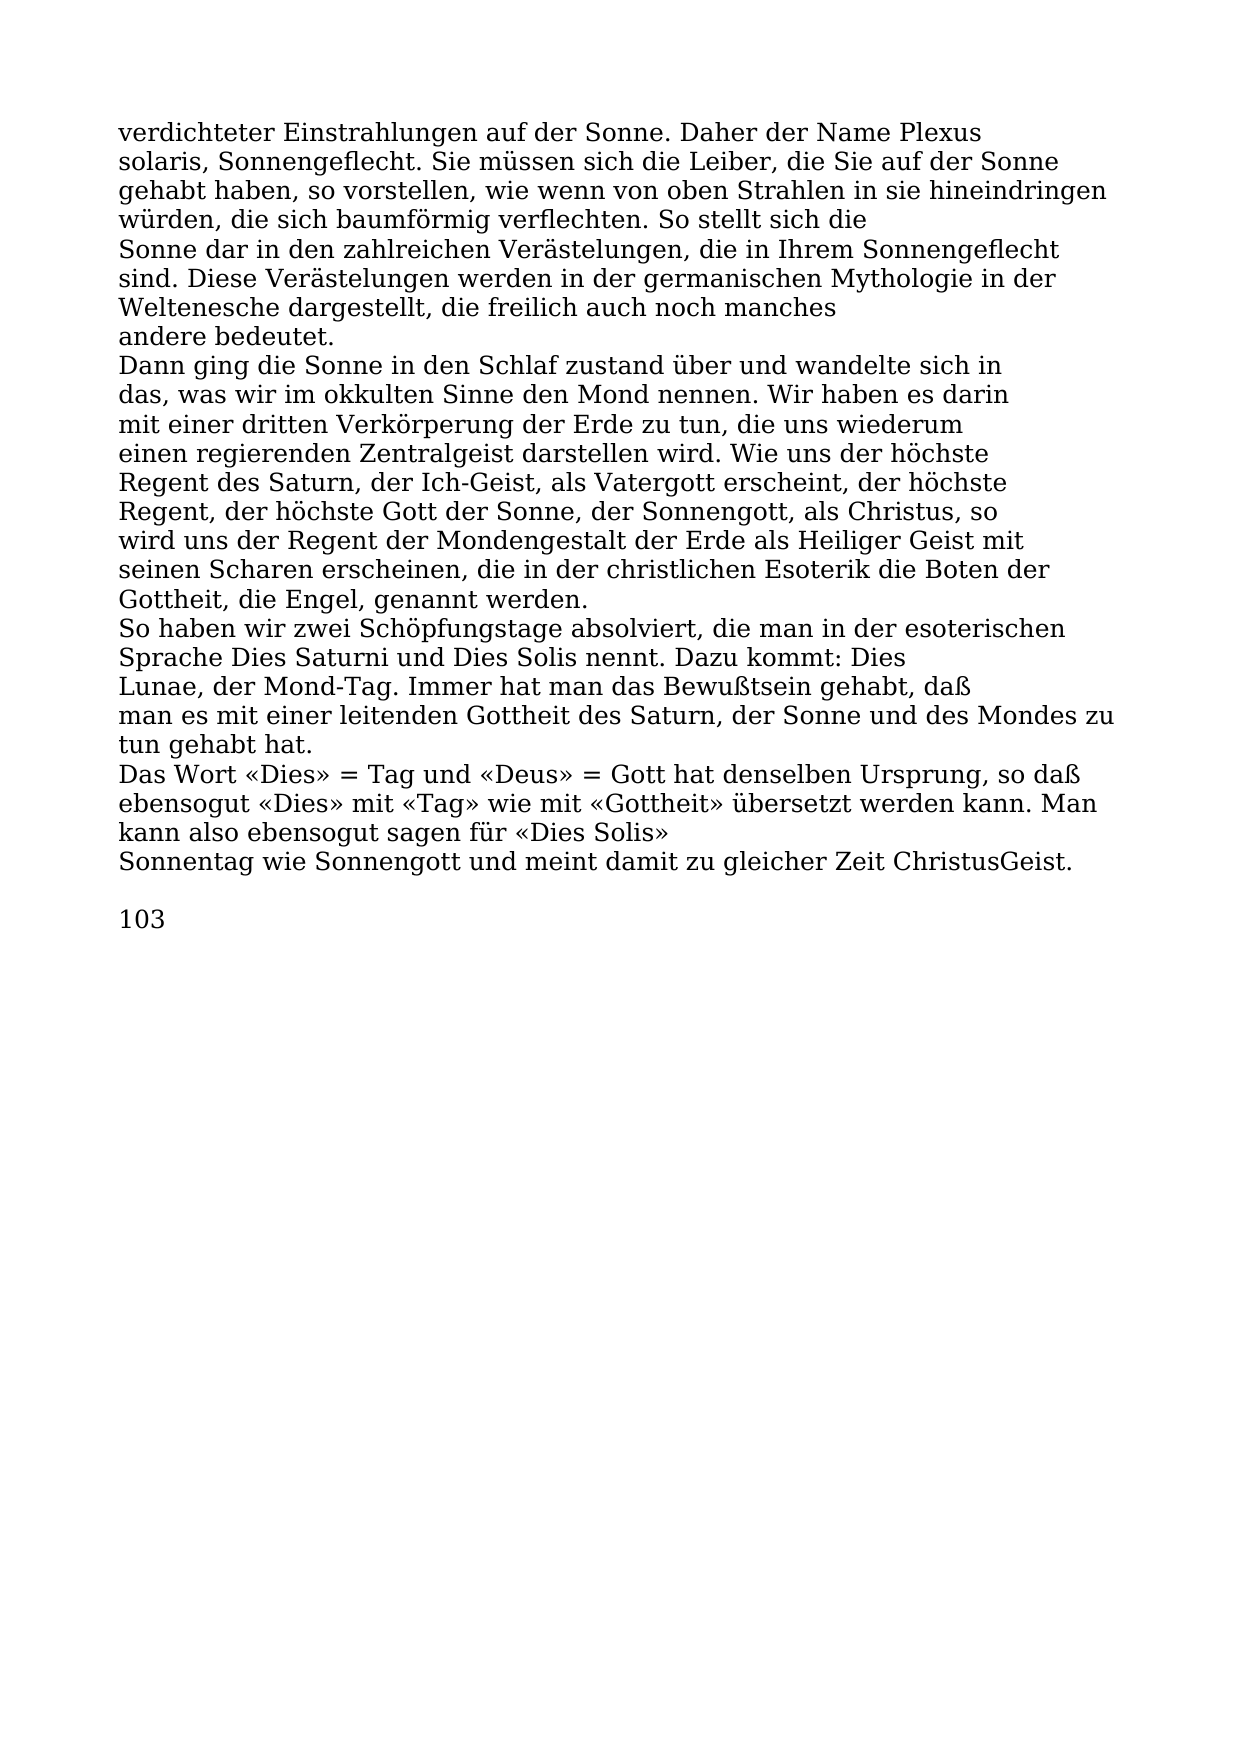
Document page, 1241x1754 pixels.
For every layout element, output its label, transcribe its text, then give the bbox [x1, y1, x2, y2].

text seinen Scharen erscheinen, die in der christlichen Esoterik die Boten der [118, 556, 1122, 585]
text einen regierenden Zentralgeist darstellen wird. Wie uns der höchste [118, 439, 1122, 468]
text man es mit einer leitenden Gottheit des Saturn, der Sonne und des Mondes zu tun gehabt hat. [118, 701, 1122, 760]
text wird uns der Regent der Mondengestalt der Erde als Heiliger Geist mit [118, 526, 1122, 556]
text Regent, der höchste Gott der Sonne, der Sonnengott, als Christus, so [118, 497, 1122, 526]
text So haben wir zwei Schöpfungstage absolviert, die man in der esoterischen Sprache Dies Saturni und Dies Solis nennt. Dazu kommt: Dies [118, 614, 1122, 672]
text solaris, Sonnengeflecht. Sie müssen sich die Leiber, die Sie auf der Sonne [118, 147, 1122, 176]
text andere bedeutet. [118, 322, 1122, 351]
text mit einer dritten Verkörperung der Erde zu tun, die uns wiederum [118, 410, 1122, 439]
text Regent des Saturn, der Ich-Geist, als Vatergott erscheint, der höchste [118, 468, 1122, 497]
text verdichteter Einstrahlungen auf der Sonne. Daher der Name Plexus [118, 118, 1122, 147]
text das, was wir im okkulten Sinne den Mond nennen. Wir haben es darin [118, 381, 1122, 410]
text Lunae, der Mond-Tag. Immer hat man das Bewußtsein gehabt, daß [118, 672, 1122, 701]
text Dann ging die Sonne in den Schlaf zustand über und wandelte sich in [118, 351, 1122, 381]
text gehabt haben, so vorstellen, wie wenn von oben Strahlen in sie hineindringen würden, die sich baumförmig verflechten. So stellt sich die [118, 176, 1122, 235]
text Das Wort «Dies» = Tag und «Deus» = Gott hat denselben Ursprung, so daß ebensogut «Dies» mit «Tag» wie mit «Gottheit» übersetzt werden kann. Man kann also ebensogut sagen für «Dies Solis» [118, 760, 1122, 847]
text Gottheit, die Engel, genannt werden. [118, 585, 1122, 614]
text 103 [118, 906, 1122, 935]
text Sonne dar in den zahlreichen Verästelungen, die in Ihrem Sonnengeflecht sind. Diese Verästelungen werden in der germanischen Mythologie in der Weltenesche dargestellt, die freilich auch noch manches [118, 235, 1122, 322]
text Sonnentag wie Sonnengott und meint damit zu gleicher Zeit ChristusGeist. [118, 847, 1122, 876]
